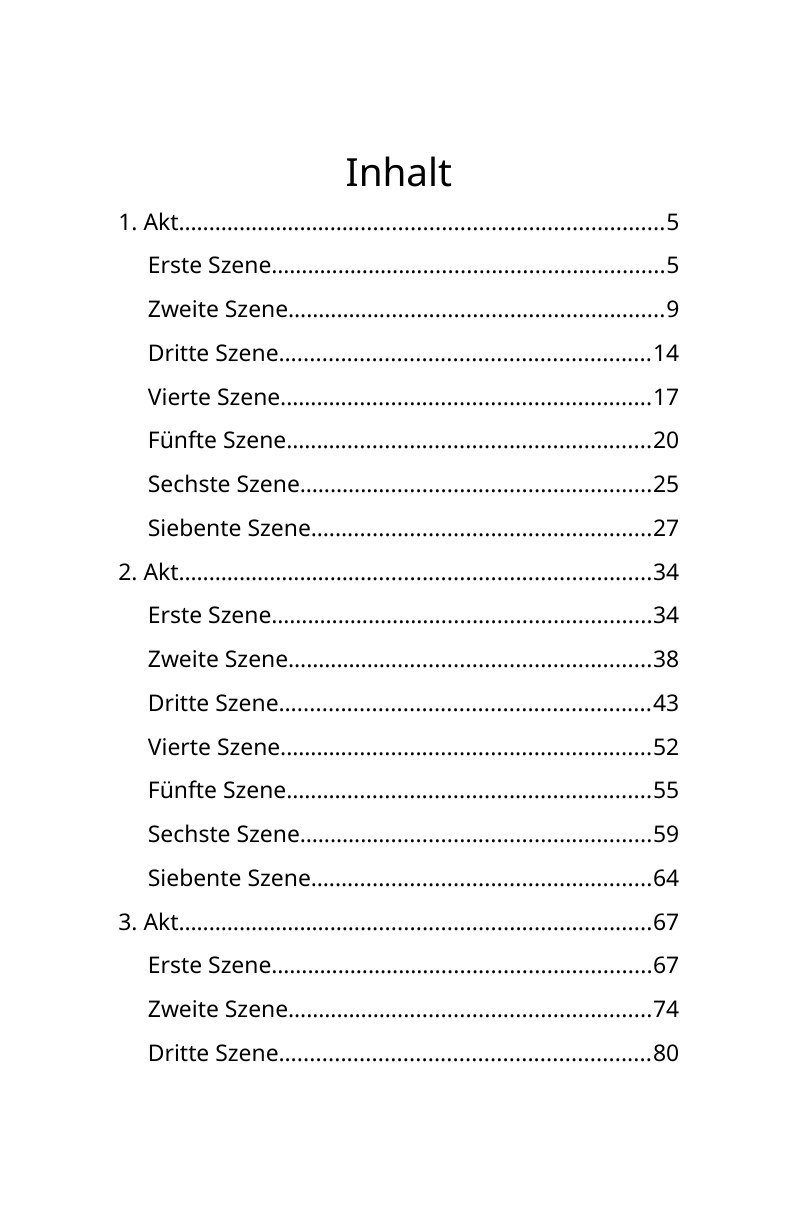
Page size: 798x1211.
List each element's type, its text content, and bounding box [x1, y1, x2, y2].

text Zweite Szene 38 [148, 643, 679, 674]
text Dritte Szene 14 [148, 337, 679, 368]
subtitle Inhalt [118, 118, 679, 198]
text Zweite Szene 74 [148, 993, 679, 1024]
text 3. Akt 67 [118, 906, 679, 937]
text 1. Akt 5 [118, 198, 679, 237]
text Siebente Szene 27 [148, 512, 679, 543]
text Dritte Szene 80 [148, 1037, 679, 1068]
text Fünfte Szene 20 [148, 424, 679, 456]
text Dritte Szene 43 [148, 687, 679, 718]
text Erste Szene 67 [148, 949, 679, 981]
text Vierte Szene 52 [148, 731, 679, 762]
text Siebente Szene 64 [148, 862, 679, 893]
text Erste Szene 34 [148, 599, 679, 631]
text Fünfte Szene 55 [148, 774, 679, 806]
text Vierte Szene 17 [148, 381, 679, 412]
text Sechste Szene 25 [148, 468, 679, 499]
text 2. Akt 34 [118, 556, 679, 587]
text Sechste Szene 59 [148, 818, 679, 849]
text Erste Szene 5 [148, 249, 679, 281]
text Zweite Szene 9 [148, 293, 679, 324]
